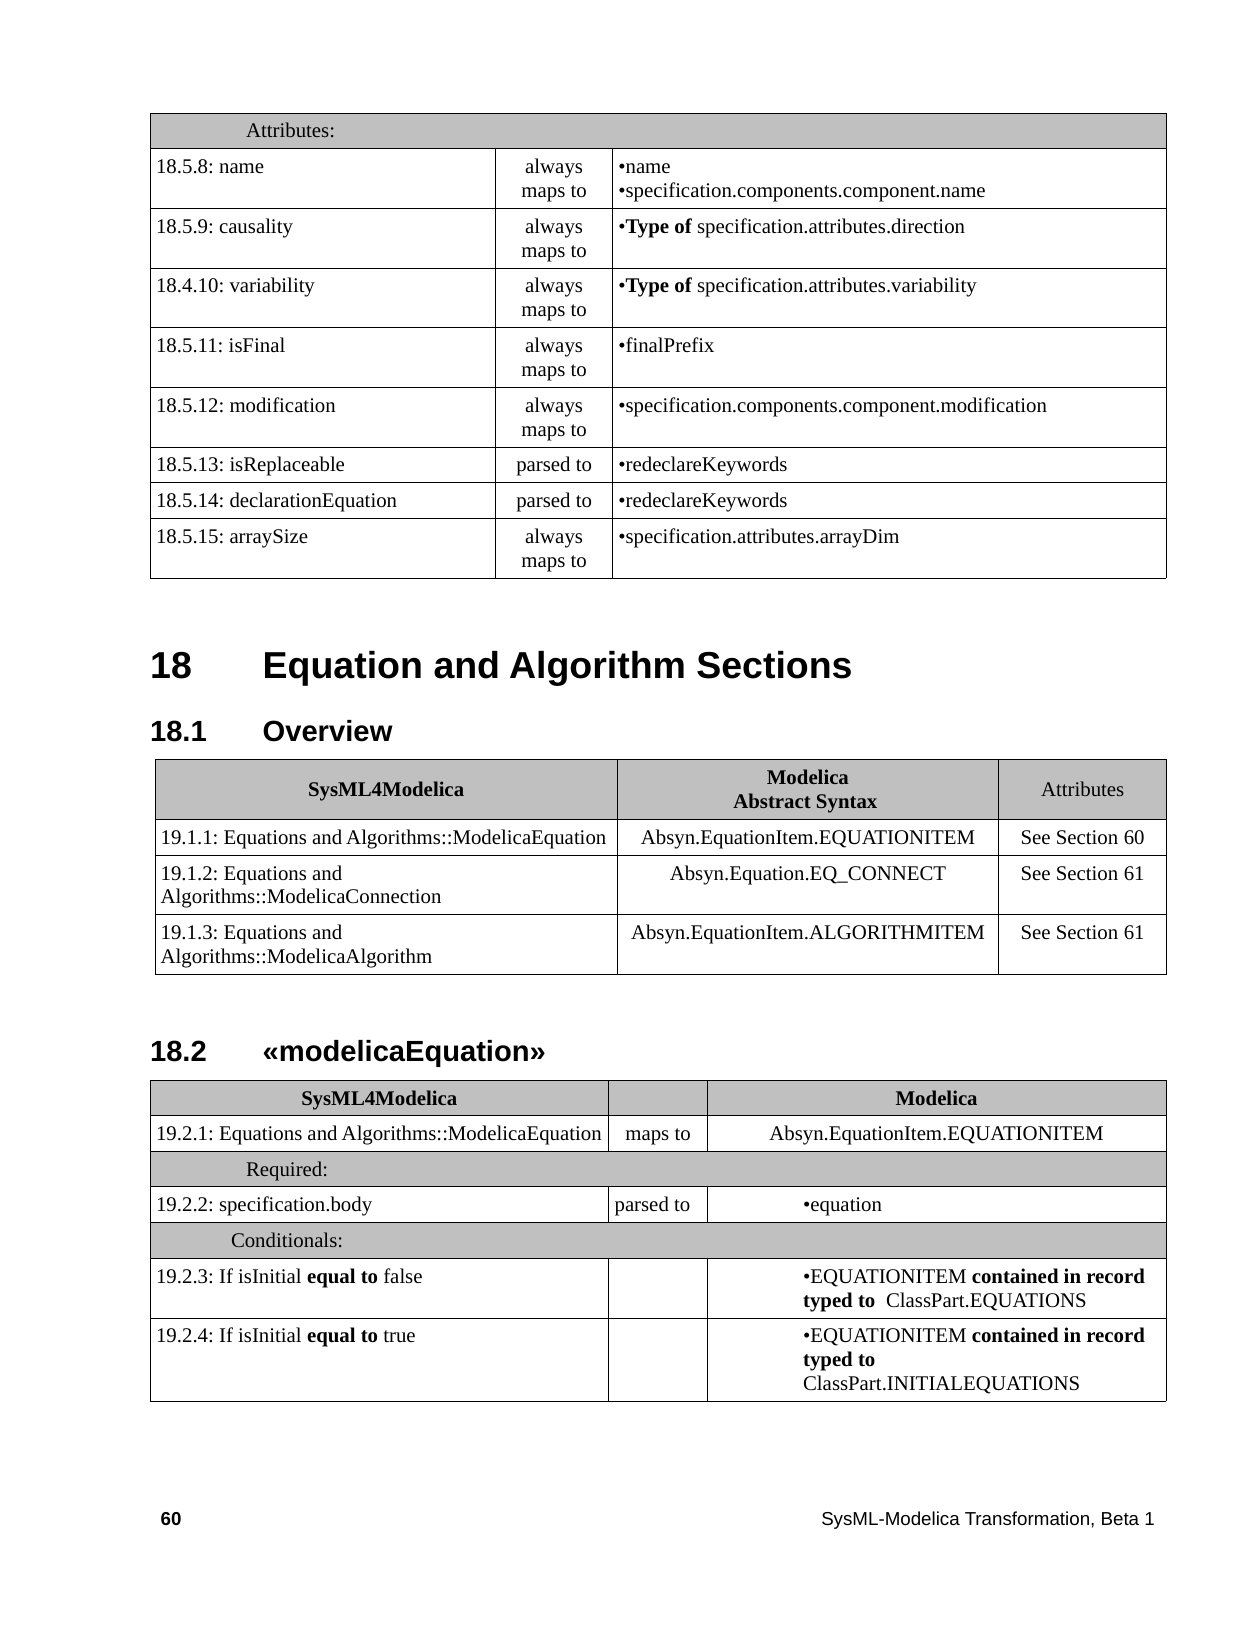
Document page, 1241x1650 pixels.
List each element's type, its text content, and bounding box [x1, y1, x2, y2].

table_header Modelica Abstract Syntax [618, 760, 998, 819]
table_cell equation [708, 1187, 1166, 1222]
table_cell 19.2.2: specification.body [151, 1187, 608, 1222]
table_cell parsed to [496, 448, 612, 482]
table_cell EQUATIONITEM contained in record typed to ClassPart.INITIALEQUATIONS [708, 1319, 1166, 1401]
table_cell finalPrefix [613, 328, 1166, 387]
table_cell See Section 62 [999, 915, 1166, 974]
table_cell specification.components.component.modification [613, 388, 1166, 447]
table_cell [609, 1319, 707, 1401]
table_header SysML4Modelica [156, 760, 617, 819]
subtitle Equation and Algorithm Sections [150, 644, 1166, 687]
table_cell always maps to [496, 269, 612, 327]
table_cell 18.5.13: isReplaceable [151, 448, 495, 482]
table_header Attributes [999, 760, 1166, 819]
table_cell Attributes: [151, 114, 1166, 148]
table_cell redeclareKeywords [613, 483, 1166, 518]
table_cell Type of specification.attributes.direction [613, 209, 1166, 267]
table_header SysML4Modelica [151, 1081, 608, 1115]
table_cell 19.2.3: If isInitial equal to false [151, 1259, 608, 1317]
table_cell 18.5.8: name [151, 149, 495, 208]
table_cell See Section 61 [999, 820, 1166, 854]
table_cell 19.2.1: Equations and Algorithms::ModelicaEquation [151, 1116, 608, 1151]
table_cell specification.attributes.arrayDim [613, 519, 1166, 577]
table_cell Absyn.EquationItem.ALGORITHMITEM [618, 915, 998, 974]
table_cell always maps to [496, 149, 612, 208]
table_cell Required: [151, 1152, 1166, 1186]
table_cell parsed to [609, 1187, 707, 1222]
table_cell redeclareKeywords [613, 448, 1166, 482]
table_cell [609, 1259, 707, 1317]
table_cell 18.4.10: variability [151, 269, 495, 327]
table_cell 18.5.15: arraySize [151, 519, 495, 577]
subtitle «modelicaEquation» [150, 1034, 1166, 1068]
table_cell 19.1.3: Equations and Algorithms::ModelicaAlgorithm [156, 915, 617, 974]
table_cell Absyn.EquationItem.EQUATIONITEM [618, 820, 998, 854]
table_cell always maps to [496, 328, 612, 387]
table_cell always maps to [496, 519, 612, 577]
table_cell 19.1.2: Equations and Algorithms::ModelicaConnection [156, 856, 617, 914]
table_header Modelica [708, 1081, 1166, 1115]
table_cell 19.1.1: Equations and Algorithms::ModelicaEquation [156, 820, 617, 854]
table_cell See Section 62 [999, 856, 1166, 914]
table_cell 18.5.12: modification [151, 388, 495, 447]
table_cell 18.5.9: causality [151, 209, 495, 267]
subtitle Overview [150, 714, 1166, 747]
table_cell 18.5.14: declarationEquation [151, 483, 495, 518]
table_cell parsed to [496, 483, 612, 518]
table_cell Absyn.Equation.EQ_CONNECT [618, 856, 998, 914]
table_cell Type of specification.attributes.variability [613, 269, 1166, 327]
table_cell 19.2.4: If isInitial equal to true [151, 1319, 608, 1401]
table_cell Conditionals: [151, 1223, 1166, 1258]
table_cell always maps to [496, 209, 612, 267]
table_cell name specification.components.component.name [613, 149, 1166, 208]
table_header [609, 1081, 707, 1115]
table_cell Absyn.EquationItem.EQUATIONITEM [708, 1116, 1166, 1151]
table_cell maps to [609, 1116, 707, 1151]
table_cell EQUATIONITEM contained in record typed to ClassPart.EQUATIONS [708, 1259, 1166, 1317]
table_cell always maps to [496, 388, 612, 447]
table_cell 18.5.11: isFinal [151, 328, 495, 387]
